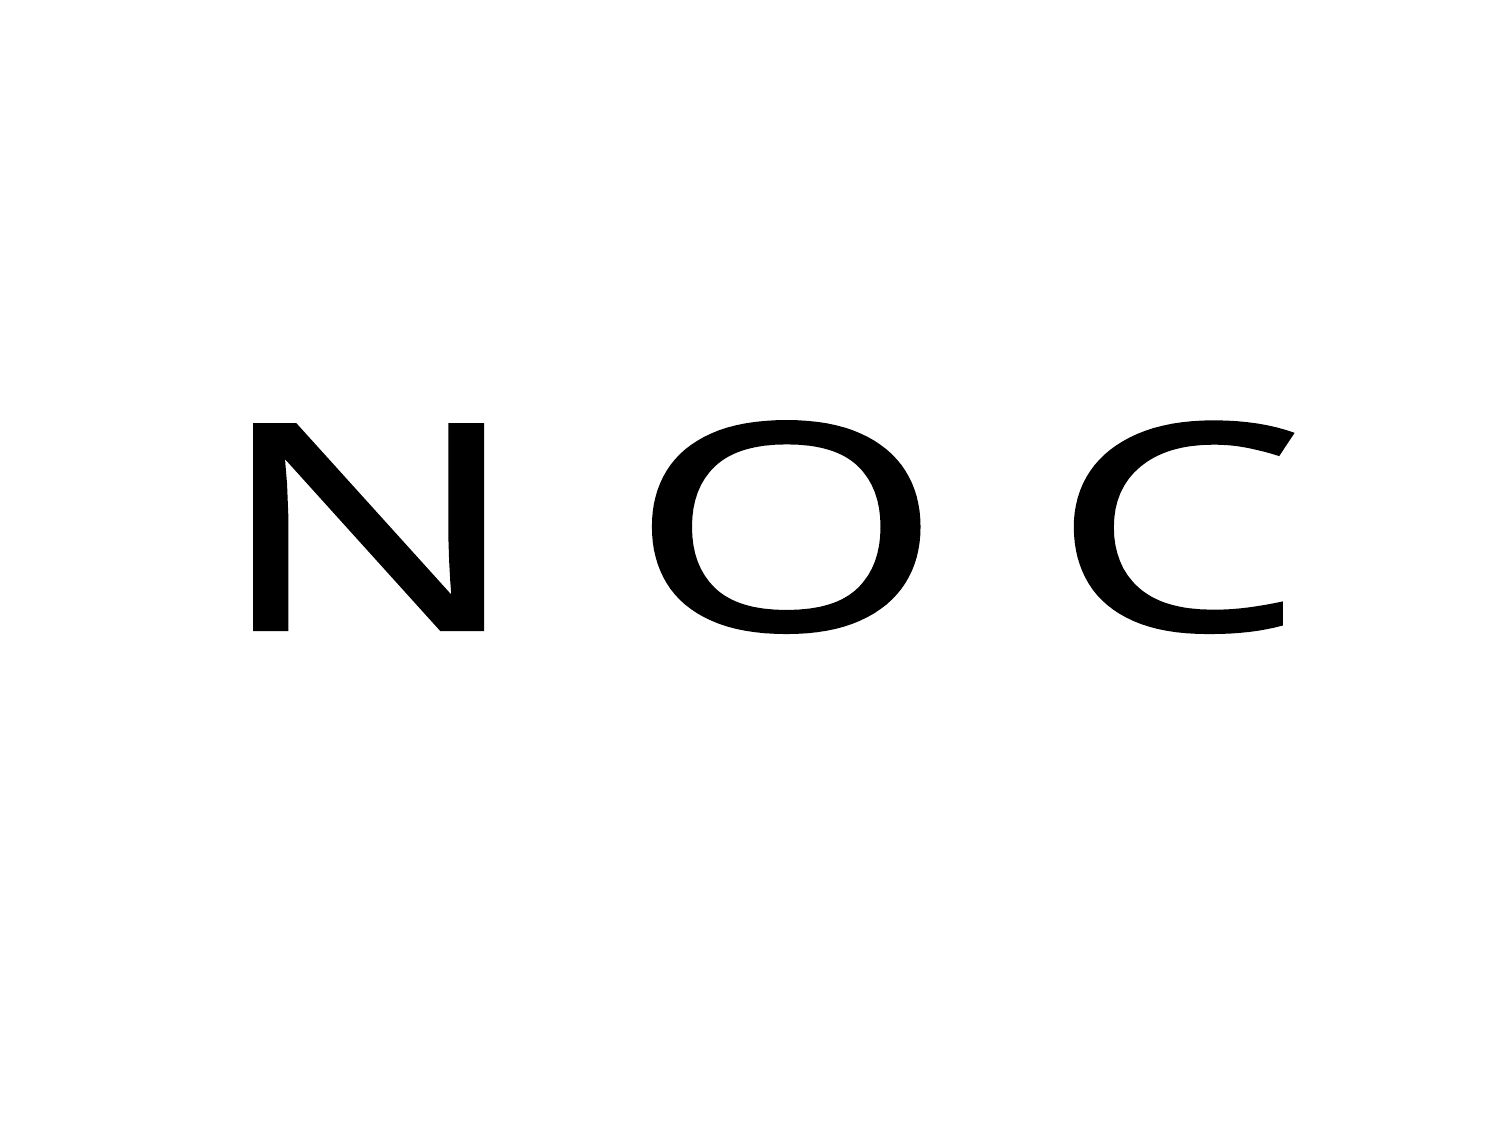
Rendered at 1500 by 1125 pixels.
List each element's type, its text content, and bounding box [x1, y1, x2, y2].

text_box N O C [1074, 421, 1294, 634]
text_box N O C [652, 420, 920, 634]
text_box N O C [253, 423, 484, 631]
